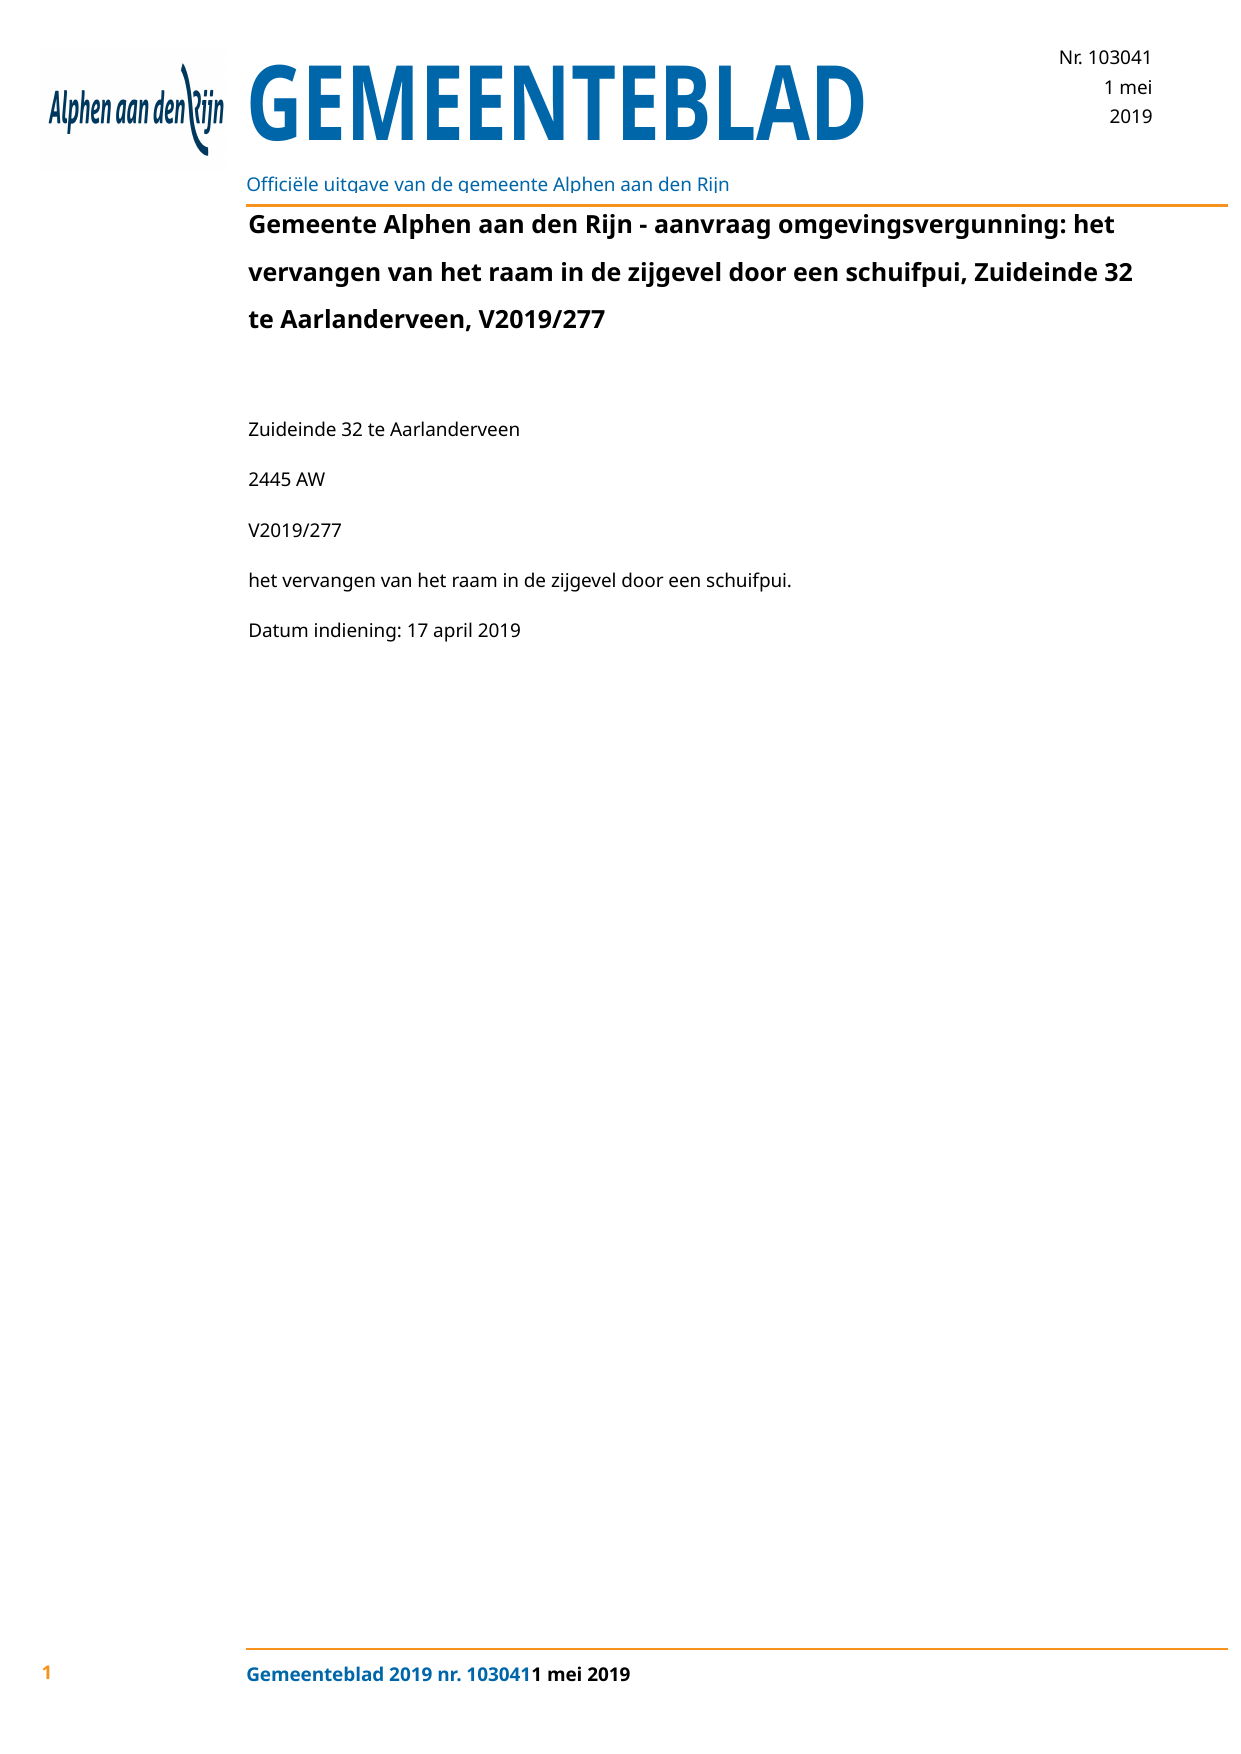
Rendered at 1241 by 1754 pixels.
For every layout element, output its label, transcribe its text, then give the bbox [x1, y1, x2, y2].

text 2445 AW [248, 466, 1152, 492]
text Datum indiening: 17 april 2019 [248, 618, 1152, 643]
picture [41, 47, 231, 172]
text Zuideinde 32 te Aarlanderveen [248, 416, 1152, 442]
text V2019/277 [248, 517, 1152, 542]
text het vervangen van het raam in de zijgevel door een schuifpui. [248, 567, 1152, 593]
text Gemeente Alphen aan den Rijn - aanvraag omgevingsvergunning: het vervangen van het raam in de zijgevel door een schuifpui, Zuideinde 32 te Aarlanderveen, V2019/277 [248, 207, 1152, 336]
